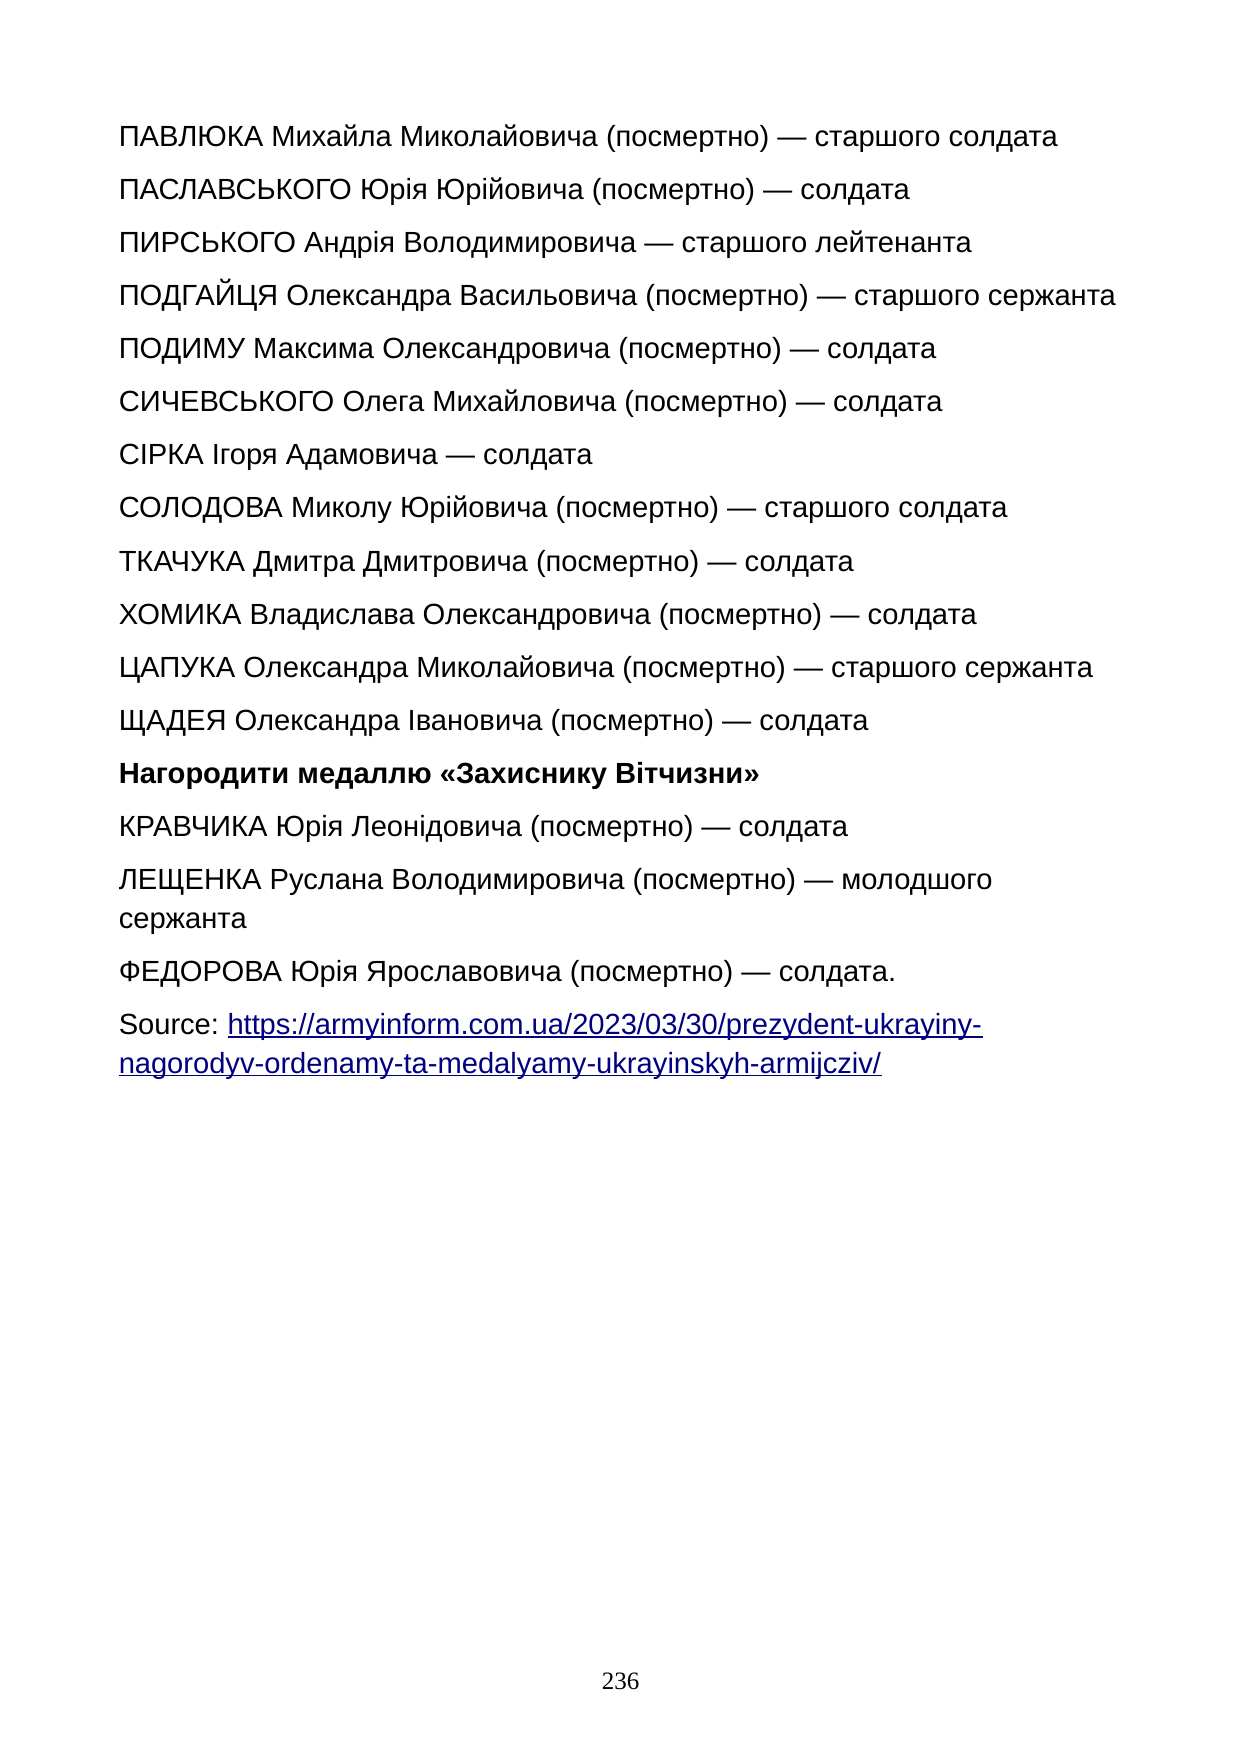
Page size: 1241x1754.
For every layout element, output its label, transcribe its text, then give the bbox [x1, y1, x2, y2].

text СІРКА Ігоря Адамовича — солдата [118, 437, 1122, 471]
text ЩАДЕЯ Олександра Івановича (посмертно) — солдата [118, 703, 1122, 736]
text ЦАПУКА Олександра Миколайовича (посмертно) — старшого сержанта [118, 650, 1122, 683]
text ПОДГАЙЦЯ Олександра Васильовича (посмертно) — старшого сержанта [118, 278, 1122, 311]
text ЛЕЩЕНКА Руслана Володимировича (посмертно) — молодшого сержанта [118, 862, 1122, 934]
text ФЕДОРОВА Юрія Ярославовича (посмертно) — солдата. [118, 954, 1122, 987]
text СИЧЕВСЬКОГО Олега Михайловича (посмертно) — солдата [118, 384, 1122, 418]
text СОЛОДОВА Миколу Юрійовича (посмертно) — старшого солдата [118, 490, 1122, 524]
text ХОМИКА Владислава Олександровича (посмертно) — солдата [118, 597, 1122, 630]
text ПИРСЬКОГО Андрія Володимировича — старшого лейтенанта [118, 225, 1122, 258]
text Нагородити медаллю «Захиснику Вітчизни» [118, 756, 1122, 789]
text ПАСЛАВСЬКОГО Юрія Юрійовича (посмертно) — солдата [118, 172, 1122, 205]
text Source: https://armyinform.com.ua/2023/03/30/prezydent-ukrayiny-nagorodyv-ordenamy-ta-medalyamy-ukrayinskyh-armijcziv/ [118, 1007, 1122, 1079]
text ТКАЧУКА Дмитра Дмитровича (посмертно) — солдата [118, 543, 1122, 577]
text КРАВЧИКА Юрія Леонідовича (посмертно) — солдата [118, 809, 1122, 843]
text ПОДИМУ Максима Олександровича (посмертно) — солдата [118, 331, 1122, 364]
text ПАВЛЮКА Михайла Миколайовича (посмертно) — старшого солдата [118, 118, 1122, 152]
